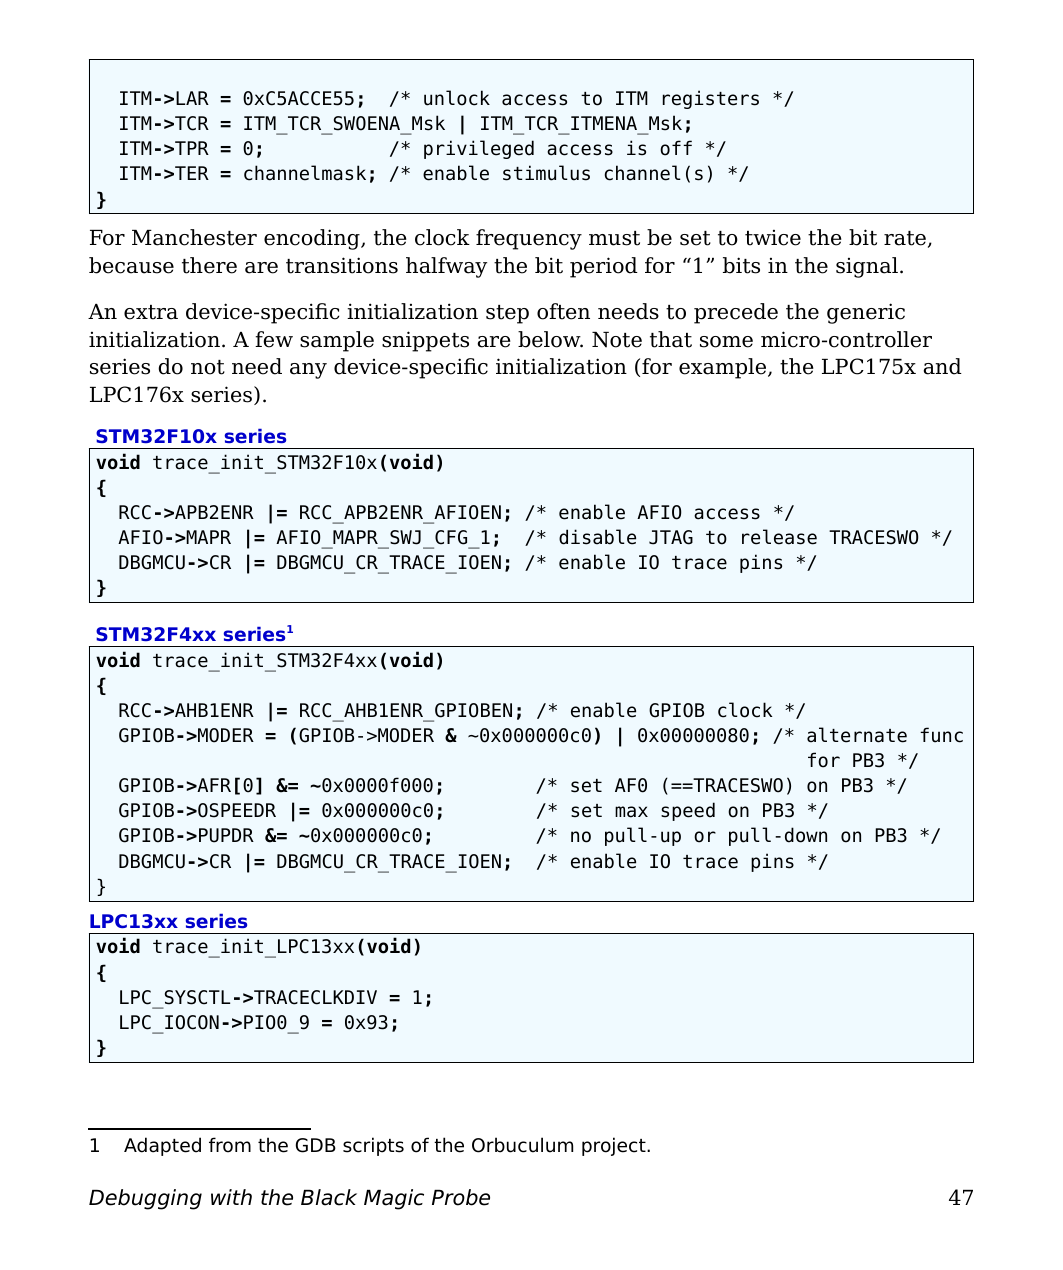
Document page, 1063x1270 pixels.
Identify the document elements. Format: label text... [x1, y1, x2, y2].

text void trace_init_LPC13xx(void) [90, 934, 973, 958]
text Adapted from the GDB scripts of the Orbuculum project. [88, 1135, 974, 1157]
text LPC_SYSCTL->TRACECLKDIV = 1; [90, 983, 973, 1008]
text For Manchester encoding, the clock frequency must be set to twice the bit rate, because there are transitions halfway the bit period for “1” bits in the signal. [88, 226, 974, 278]
subtitle STM32F4xx series [88, 624, 974, 646]
subtitle STM32F10x series [88, 426, 974, 448]
text ITM->TPR = 0; /* privileged access is off */ [90, 134, 973, 159]
text GPIOB->AFR[0] &= ~0x0000f000; /* set AF0 (==TRACESWO) on PB3 */ [90, 771, 973, 796]
text } [90, 573, 973, 602]
text { [90, 958, 973, 983]
text DBGMCU->CR |= DBGMCU_CR_TRACE_IOEN; /* enable IO trace pins */ [90, 548, 973, 573]
text RCC->APB2ENR |= RCC_APB2ENR_AFIOEN; /* enable AFIO access */ [90, 498, 973, 523]
text void trace_init_STM32F10x(void) [90, 449, 973, 473]
text DBGMCU->CR |= DBGMCU_CR_TRACE_IOEN; /* enable IO trace pins */ [90, 847, 973, 872]
text GPIOB->PUPDR &= ~0x000000c0; /* no pull-up or pull-down on PB3 */ [90, 822, 973, 847]
text ITM->TCR = ITM_TCR_SWOENA_Msk | ITM_TCR_ITMENA_Msk; [90, 109, 973, 134]
text } [90, 1033, 973, 1062]
text } [90, 872, 973, 901]
text ITM->LAR = 0xC5ACCE55; /* unlock access to ITM registers */ [90, 84, 973, 109]
text { [90, 473, 973, 498]
text GPIOB->MODER = (GPIOB->MODER & ~0x000000c0) | 0x00000080; /* alternate func for PB3 */ [90, 721, 973, 771]
text ITM->TER = channelmask; /* enable stimulus channel(s) */ [90, 159, 973, 184]
text LPC_IOCON->PIO0_9 = 0x93; [90, 1008, 973, 1033]
text GPIOB->OSPEEDR |= 0x000000c0; /* set max speed on PB3 */ [90, 796, 973, 822]
text } [90, 184, 973, 213]
text AFIO->MAPR |= AFIO_MAPR_SWJ_CFG_1; /* disable JTAG to release TRACESWO */ [90, 523, 973, 548]
subtitle LPC13xx series [88, 911, 974, 933]
text An extra device-specific initialization step often needs to precede the generic initialization. A few sample snippets are below. Note that some micro-controller series do not need any device-specific initialization (for example, the LPC175x and LPC176x series). [88, 300, 974, 407]
text void trace_init_STM32F4xx(void) [90, 647, 973, 671]
text { [90, 671, 973, 696]
text RCC->AHB1ENR |= RCC_AHB1ENR_GPIOBEN; /* enable GPIOB clock */ [90, 696, 973, 721]
